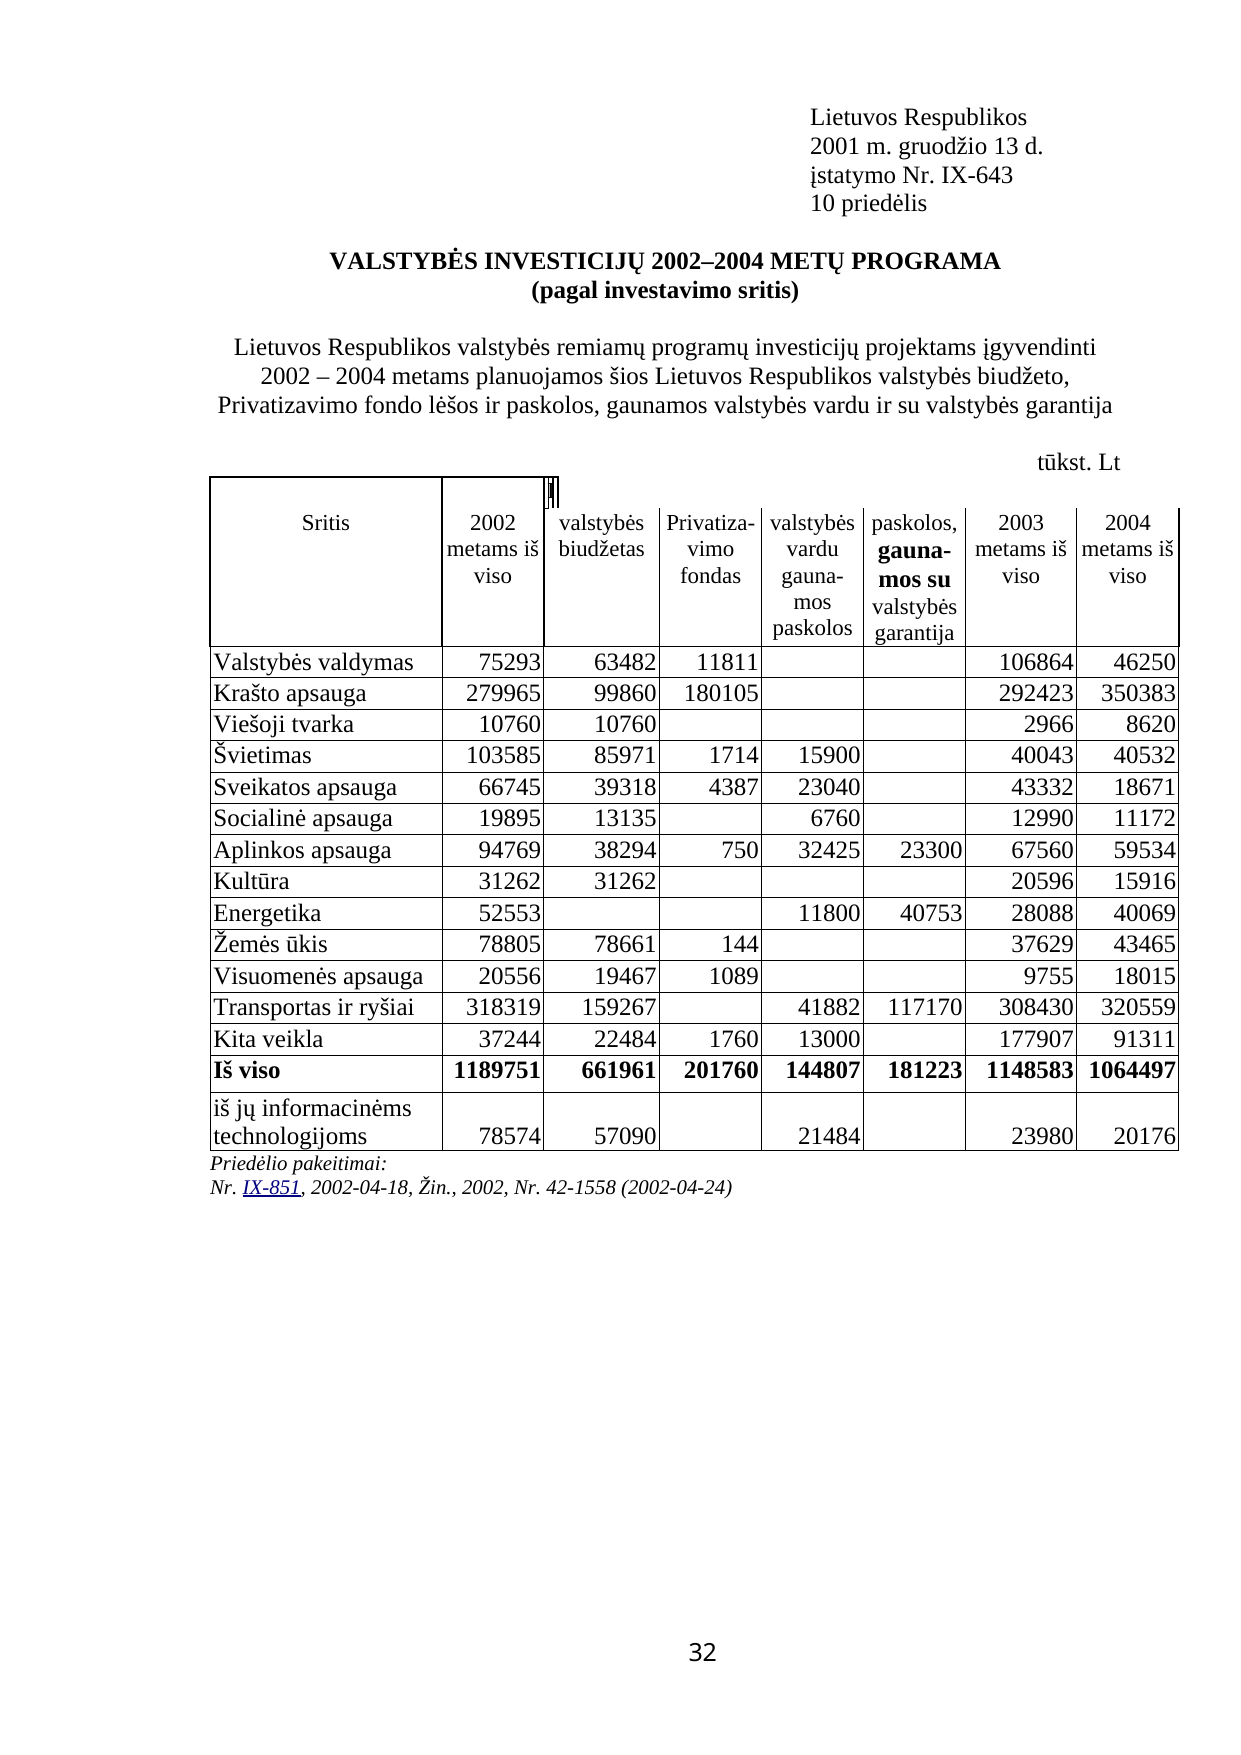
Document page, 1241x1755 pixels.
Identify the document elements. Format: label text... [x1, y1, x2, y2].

table_cell 144 [660, 930, 761, 960]
table_cell 18015 [1077, 961, 1178, 992]
table_cell 59534 [1077, 835, 1178, 866]
table_cell 22484 [544, 1024, 659, 1054]
table_cell 75293 [443, 647, 543, 677]
table_cell Žemės ūkis [211, 930, 442, 960]
text VALSTYBĖS INVESTICIJŲ 2002–2004 METŲ PROGRAMA [210, 246, 1120, 275]
table_cell [660, 898, 761, 929]
table_cell 1714 [660, 741, 761, 771]
table_cell paskolos, gauna-mos su valstybės garantija [864, 508, 965, 646]
table_cell Aplinkos apsauga [211, 835, 442, 866]
table_cell Sritis [211, 508, 441, 646]
table_cell 9755 [966, 961, 1076, 992]
table_cell Sveikatos apsauga [211, 773, 442, 803]
text Lietuvos Respublikos valstybės remiamų programų investicijų projektams įgyvendinti 2002 – 2004 metams planuojamos šios Lietuvos Respublikos valstybės biudžeto, Privatizavimo fondo lėšos ir paskolos, gaunamos valstybės vardu ir su valstybės garantija [210, 332, 1120, 418]
table_cell [660, 804, 761, 834]
table_cell [864, 1093, 965, 1150]
table_cell Privatiza-vimo fondas [660, 508, 761, 646]
table_cell [762, 961, 863, 992]
table_cell Energetika [211, 898, 442, 929]
table_cell 1089 [660, 961, 761, 992]
table_cell 28088 [966, 898, 1076, 929]
text (pagal investavimo sritis) [210, 275, 1120, 303]
table_cell 159267 [544, 993, 659, 1023]
table_cell [660, 1093, 761, 1150]
text Lietuvos Respublikos [210, 102, 1120, 131]
table_cell iš jų informacinėms technologijoms [211, 1093, 442, 1150]
table_cell [660, 710, 761, 740]
table_cell 57090 [544, 1093, 659, 1150]
table_cell 19895 [443, 804, 543, 834]
table_cell Visuomenės apsauga [211, 961, 442, 992]
table_cell 40069 [1077, 898, 1178, 929]
table_cell 40753 [864, 898, 965, 929]
table_cell 39318 [544, 773, 659, 803]
table_cell Krašto apsauga [211, 678, 442, 708]
table_cell 23300 [864, 835, 965, 866]
table_cell 318319 [443, 993, 543, 1023]
table_cell valstybės vardu gauna-mos paskolos [762, 508, 863, 646]
table_cell 31262 [544, 867, 659, 897]
table_cell 2003 metams iš viso [966, 508, 1076, 646]
table_cell 15916 [1077, 867, 1178, 897]
table_cell [864, 773, 965, 803]
table_cell [660, 993, 761, 1023]
table_cell 1760 [660, 1024, 761, 1054]
table_header [211, 478, 441, 507]
table_cell 78661 [544, 930, 659, 960]
table_cell 91311 [1077, 1024, 1178, 1054]
table_cell 144807 [762, 1056, 863, 1092]
table_header [443, 478, 543, 507]
table_cell 1148583 [966, 1056, 1076, 1092]
table_cell 13000 [762, 1024, 863, 1054]
table_cell 23040 [762, 773, 863, 803]
table_cell [762, 678, 863, 708]
table_cell 117170 [864, 993, 965, 1023]
table_cell [762, 647, 863, 677]
table_cell [864, 804, 965, 834]
table_cell 15900 [762, 741, 863, 771]
table_cell valstybės biudžetas [545, 508, 659, 646]
table_cell 18671 [1077, 773, 1178, 803]
table_cell 4387 [660, 773, 761, 803]
table_cell Transportas ir ryšiai [211, 993, 442, 1023]
table_cell 2966 [966, 710, 1076, 740]
table_cell 38294 [544, 835, 659, 866]
table_cell 13135 [544, 804, 659, 834]
table_cell [762, 710, 863, 740]
table_cell 11811 [660, 647, 761, 677]
table_cell 1189751 [443, 1056, 543, 1092]
table_cell 66745 [443, 773, 543, 803]
table_cell 11800 [762, 898, 863, 929]
table_cell 67560 [966, 835, 1076, 866]
table_cell 40043 [966, 741, 1076, 771]
table_cell 23980 [966, 1093, 1076, 1150]
table_cell 11172 [1077, 804, 1178, 834]
text tūkst. Lt [210, 447, 1120, 476]
table_cell [864, 710, 965, 740]
table_cell 43465 [1077, 930, 1178, 960]
table_cell 308430 [966, 993, 1076, 1023]
table_cell 78805 [443, 930, 543, 960]
table_cell 320559 [1077, 993, 1178, 1023]
table_cell 1064497 [1077, 1056, 1178, 1092]
table_cell 21484 [762, 1093, 863, 1150]
table_cell [864, 867, 965, 897]
table_cell 63482 [544, 647, 659, 677]
table_cell 8620 [1077, 710, 1178, 740]
table_cell [544, 898, 659, 929]
table_cell 6760 [762, 804, 863, 834]
table_cell 99860 [544, 678, 659, 708]
table_cell Iš viso [211, 1056, 442, 1092]
table_cell 37629 [966, 930, 1076, 960]
table_cell Socialinė apsauga [211, 804, 442, 834]
table_cell Kultūra [211, 867, 442, 897]
table_cell 10760 [443, 710, 543, 740]
table_cell 52553 [443, 898, 543, 929]
table_cell 20596 [966, 867, 1076, 897]
table_cell 20176 [1077, 1093, 1178, 1150]
table_cell 46250 [1077, 647, 1178, 677]
table_cell 31262 [443, 867, 543, 897]
table_cell 177907 [966, 1024, 1076, 1054]
table_cell 85971 [544, 741, 659, 771]
table_cell Viešoji tvarka [211, 710, 442, 740]
table_cell [864, 741, 965, 771]
table_cell [762, 930, 863, 960]
table_cell 37244 [443, 1024, 543, 1054]
text Priedėlio pakeitimai: [210, 1151, 1120, 1175]
table_cell [660, 867, 761, 897]
table_cell [864, 1024, 965, 1054]
table_cell 78574 [443, 1093, 543, 1150]
table_cell [864, 930, 965, 960]
table_cell 279965 [443, 678, 543, 708]
table_cell 292423 [966, 678, 1076, 708]
table_cell [864, 678, 965, 708]
table_cell 350383 [1077, 678, 1178, 708]
table_cell 181223 [864, 1056, 965, 1092]
text 2001 m. gruodžio 13 d. [210, 131, 1120, 160]
table_cell [864, 647, 965, 677]
table_cell Kita veikla [211, 1024, 442, 1054]
table_cell 750 [660, 835, 761, 866]
table_cell Švietimas [211, 741, 442, 771]
table_cell 40532 [1077, 741, 1178, 771]
text įstatymo Nr. IX-643 [210, 160, 1120, 188]
table_cell 32425 [762, 835, 863, 866]
table_cell [762, 867, 863, 897]
table_cell 661961 [544, 1056, 659, 1092]
table_cell 103585 [443, 741, 543, 771]
table_cell 19467 [544, 961, 659, 992]
table_cell 20556 [443, 961, 543, 992]
text 10 priedėlis [210, 188, 1120, 217]
table_cell 43332 [966, 773, 1076, 803]
table_cell 106864 [966, 647, 1076, 677]
table_cell 180105 [660, 678, 761, 708]
table_cell 201760 [660, 1056, 761, 1092]
table_cell 12990 [966, 804, 1076, 834]
table_cell 41882 [762, 993, 863, 1023]
table_cell 2002 metams iš viso [443, 508, 543, 646]
table_cell 94769 [443, 835, 543, 866]
table_cell [864, 961, 965, 992]
table_cell Valstybės valdymas [211, 647, 442, 677]
table_cell 2004 metams iš viso [1077, 508, 1178, 646]
text Nr. IX-851, 2002-04-18, Žin., 2002, Nr. 42-1558 (2002-04-24) [210, 1175, 1120, 1199]
table_cell 10760 [544, 710, 659, 740]
